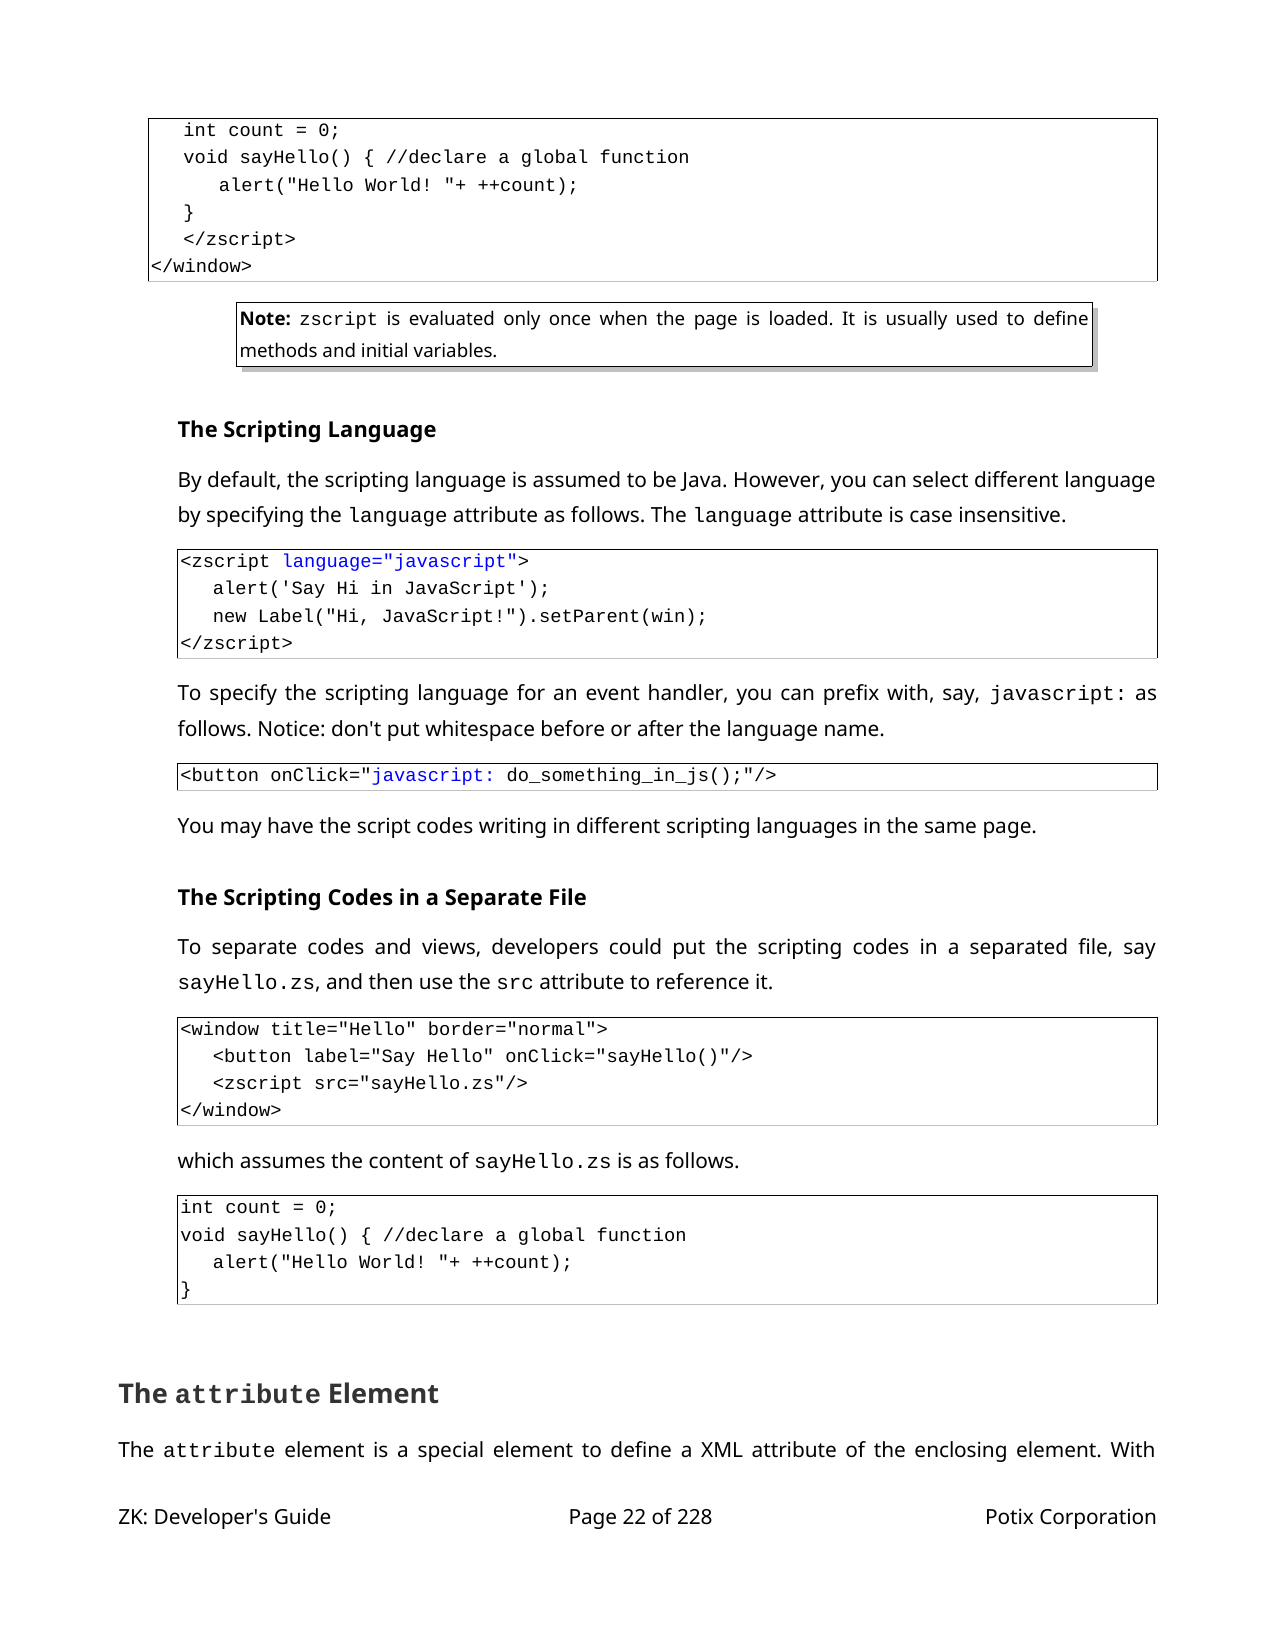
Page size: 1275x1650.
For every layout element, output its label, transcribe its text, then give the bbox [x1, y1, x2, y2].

text alert('Say Hi in JavaScript'); [178, 576, 1157, 601]
text By default, the scripting language is assumed to be Java. However, you can select different language by specifying the language attribute as follows. The language attribute is case insensitive. [177, 465, 1157, 528]
text <zscript language="javascript"> [178, 550, 1157, 573]
text <window title="Hello" border="normal"> [178, 1018, 1157, 1041]
text alert("Hello World! "+ ++count); [149, 172, 1157, 197]
text int count = 0; [149, 119, 1157, 142]
text </zscript> [178, 631, 1157, 658]
text <button onClick="javascript: do_something_in_js();"/> [178, 764, 1157, 790]
text You may have the script codes writing in different scripting languages in the same page. [177, 811, 1157, 839]
text </window> [149, 254, 1157, 281]
text which assumes the content of sayHello.zs is as follows. [177, 1146, 1157, 1174]
text <button label="Say Hello" onClick="sayHello()"/> [178, 1044, 1157, 1068]
text } [178, 1277, 1157, 1304]
subtitle The attribute Element [118, 1375, 1157, 1412]
text To specify the scripting language for an event handler, you can prefix with, say, javascript: as follows. Notice: don't put whitespace before or after the language name. [177, 678, 1157, 742]
text </window> [178, 1098, 1157, 1125]
text new Label("Hi, JavaScript!").setParent(win); [178, 603, 1157, 628]
text void sayHello() { //declare a global function [178, 1222, 1157, 1247]
text alert("Hello World! "+ ++count); [178, 1249, 1157, 1274]
text <zscript src="sayHello.zs"/> [178, 1071, 1157, 1095]
text </zscript> [149, 227, 1157, 251]
subtitle The Scripting Language [177, 414, 1157, 444]
text int count = 0; [178, 1196, 1157, 1219]
text To separate codes and views, developers could put the scripting codes in a separated file, say sayHello.zs, and then use the src attribute to reference it. [177, 932, 1157, 996]
text } [149, 200, 1157, 224]
text void sayHello() { //declare a global function [149, 145, 1157, 169]
subtitle The Scripting Codes in a Separate File [177, 882, 1157, 912]
text Note: zscript is evaluated only once when the page is loaded. It is usually used to define methods and initial variables. [237, 303, 1092, 366]
text The attribute element is a special element to define a XML attribute of the enclosing element. With [118, 1435, 1157, 1464]
